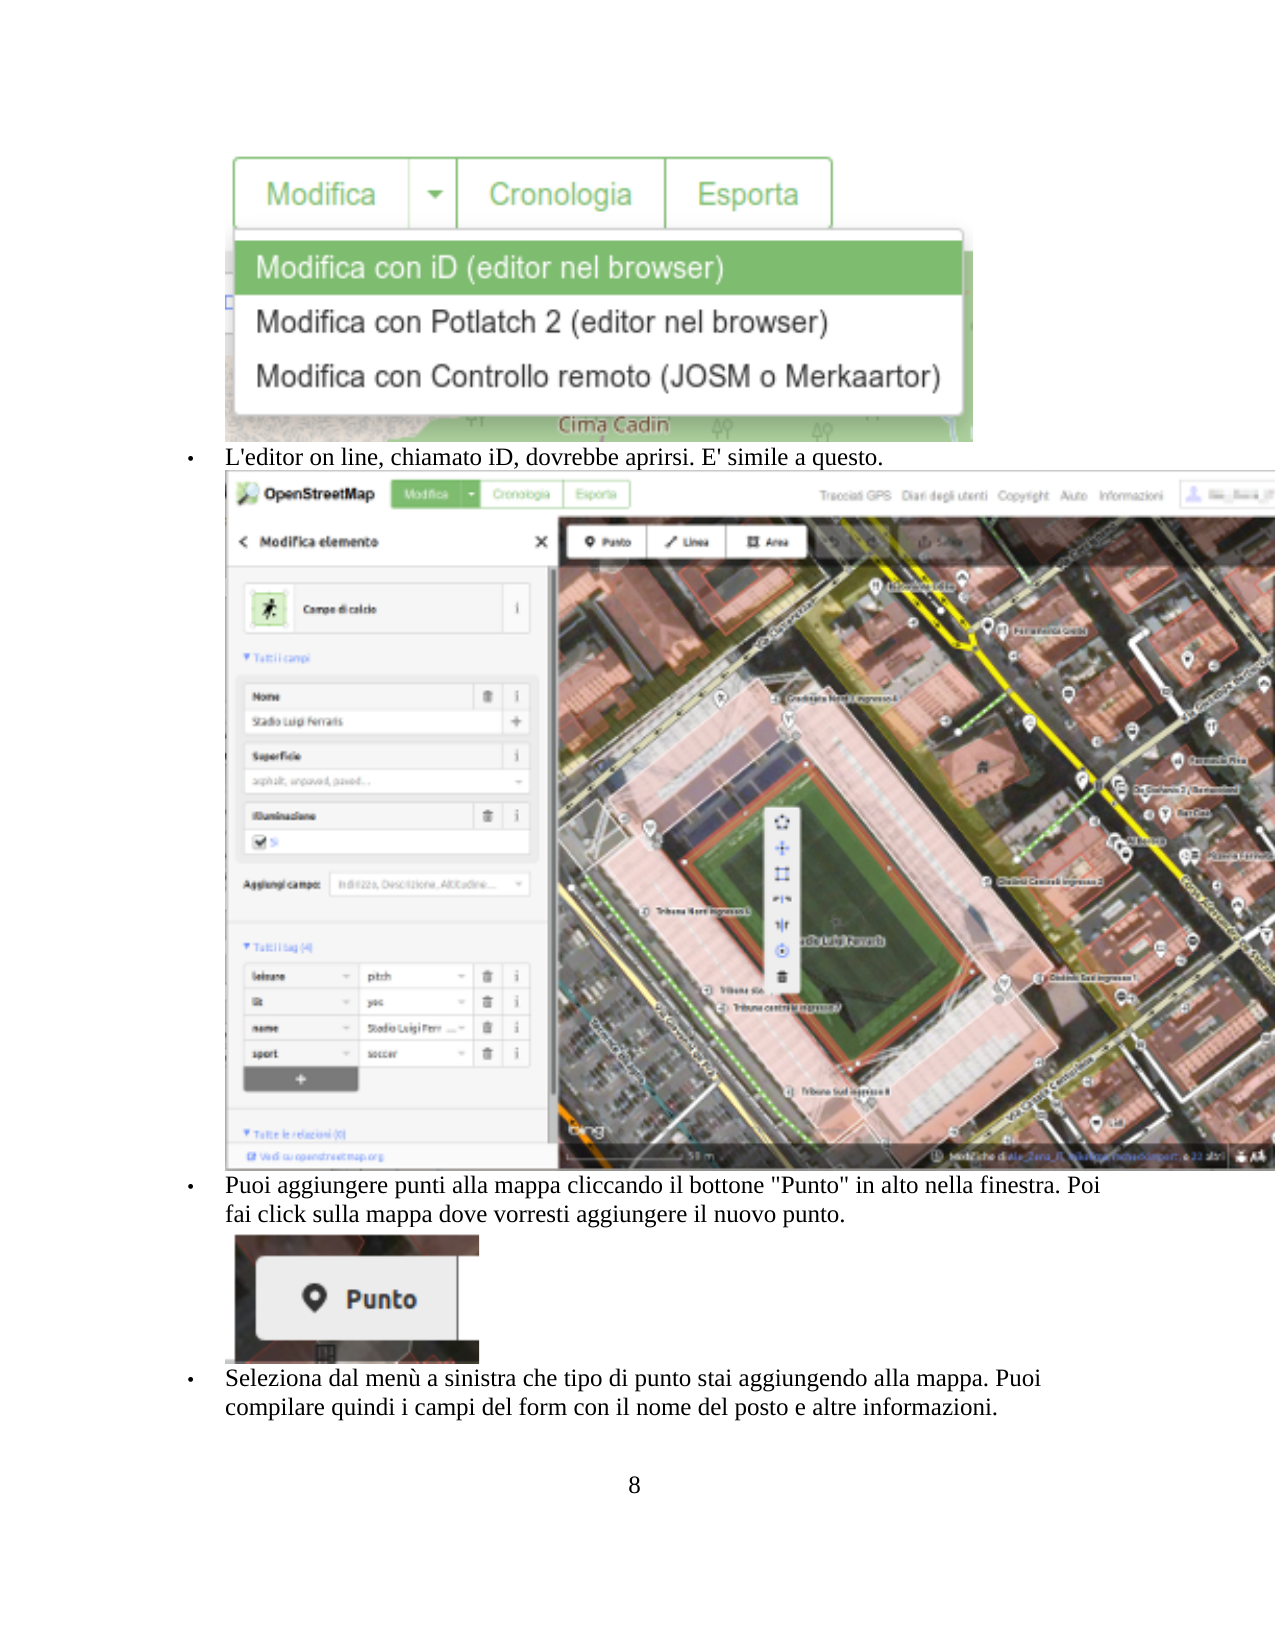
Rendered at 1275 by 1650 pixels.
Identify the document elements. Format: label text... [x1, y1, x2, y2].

picture [225, 470, 1275, 1171]
picture [225, 1227, 480, 1364]
list Puoi aggiungere punti alla mappa cliccando il bottone "Punto" in alto nella finestra. Poi fai click sulla mappa dove vorresti aggiungere il nuovo punto. [187, 1170, 1125, 1228]
list L'editor on line, chiamato iD, dovrebbe aprirsi. E' simile a questo. [187, 442, 1125, 470]
list Seleziona dal menù a sinistra che tipo di punto stai aggiungendo alla mappa. Puoi compilare quindi i campi del form con il nome del posto e altre informazioni. [187, 1363, 1125, 1421]
picture [225, 150, 973, 442]
